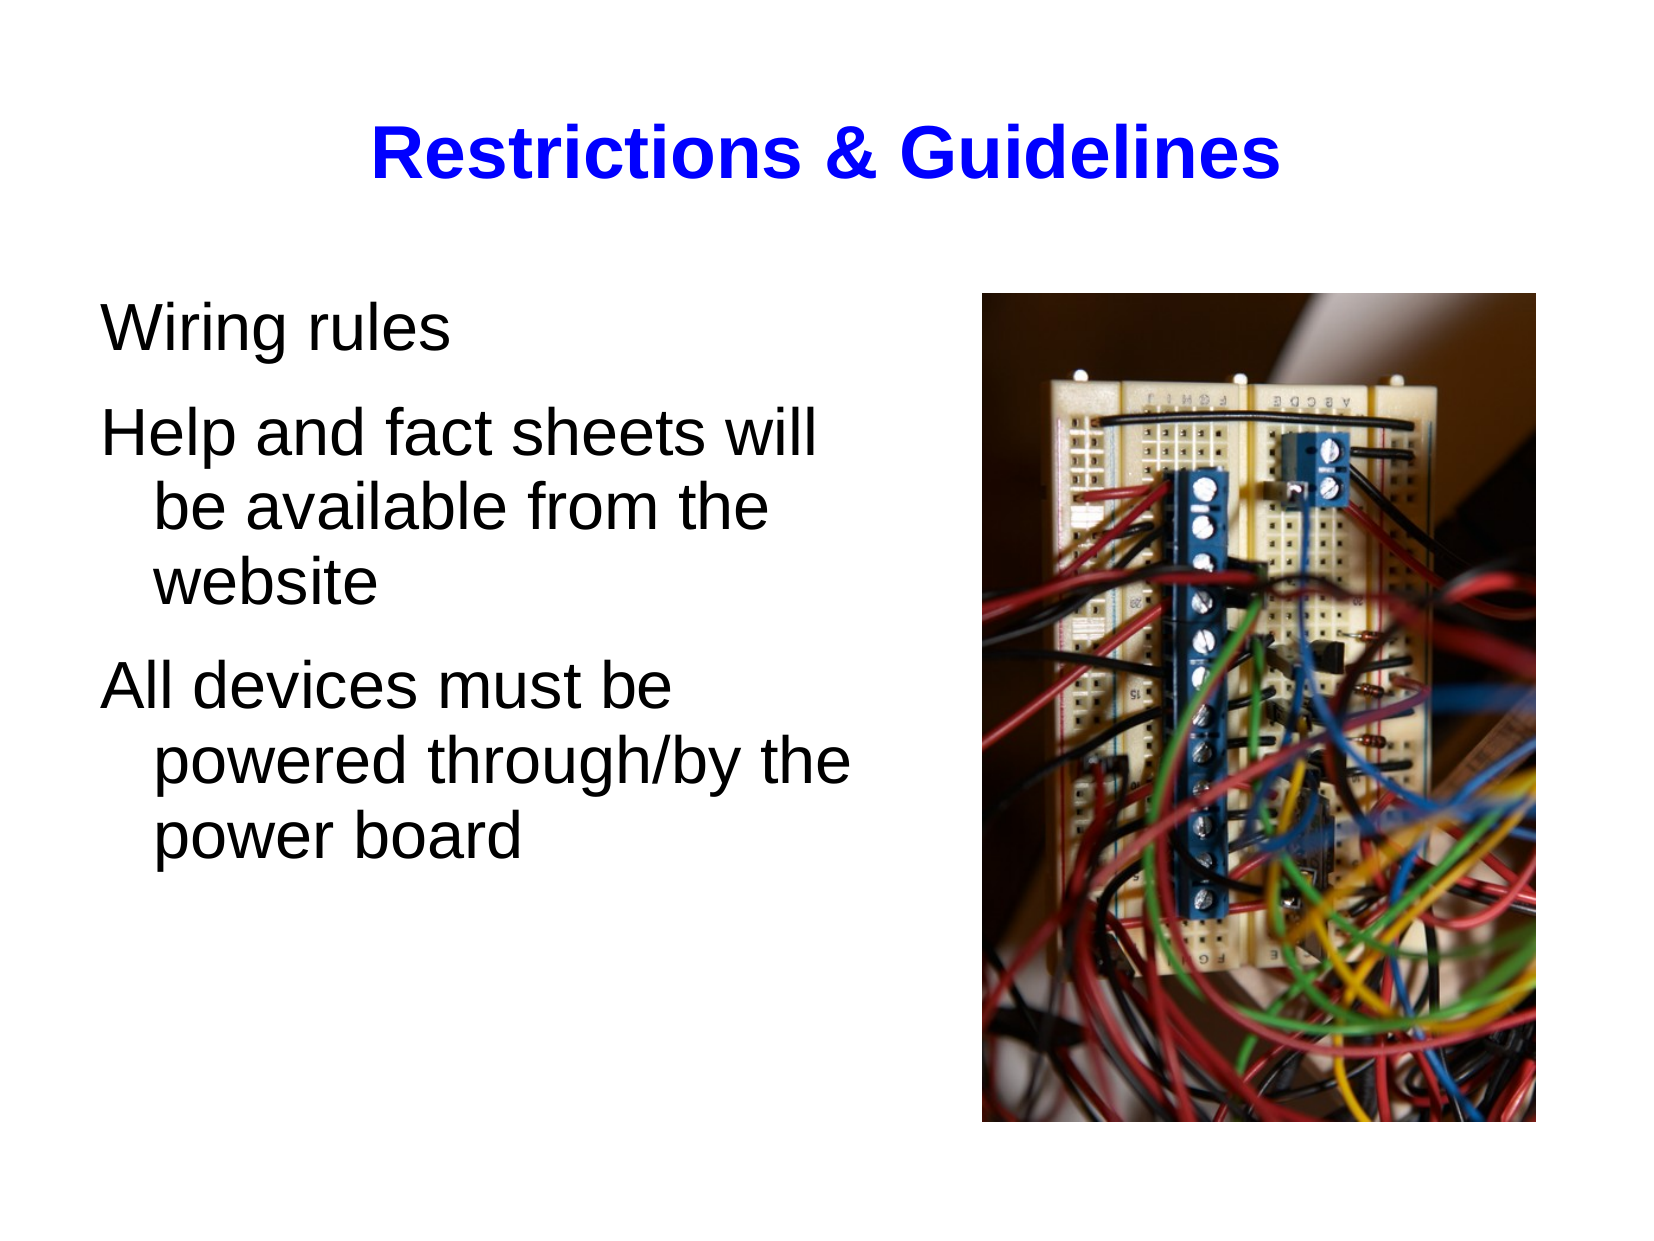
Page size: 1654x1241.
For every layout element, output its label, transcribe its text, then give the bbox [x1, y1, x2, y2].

list Wiring rules Help and fact sheets will be available from the website All devices must be powered through/by the power board [82, 290, 886, 1094]
picture [982, 293, 1536, 1123]
title Restrictions & Guidelines [82, 56, 1571, 250]
